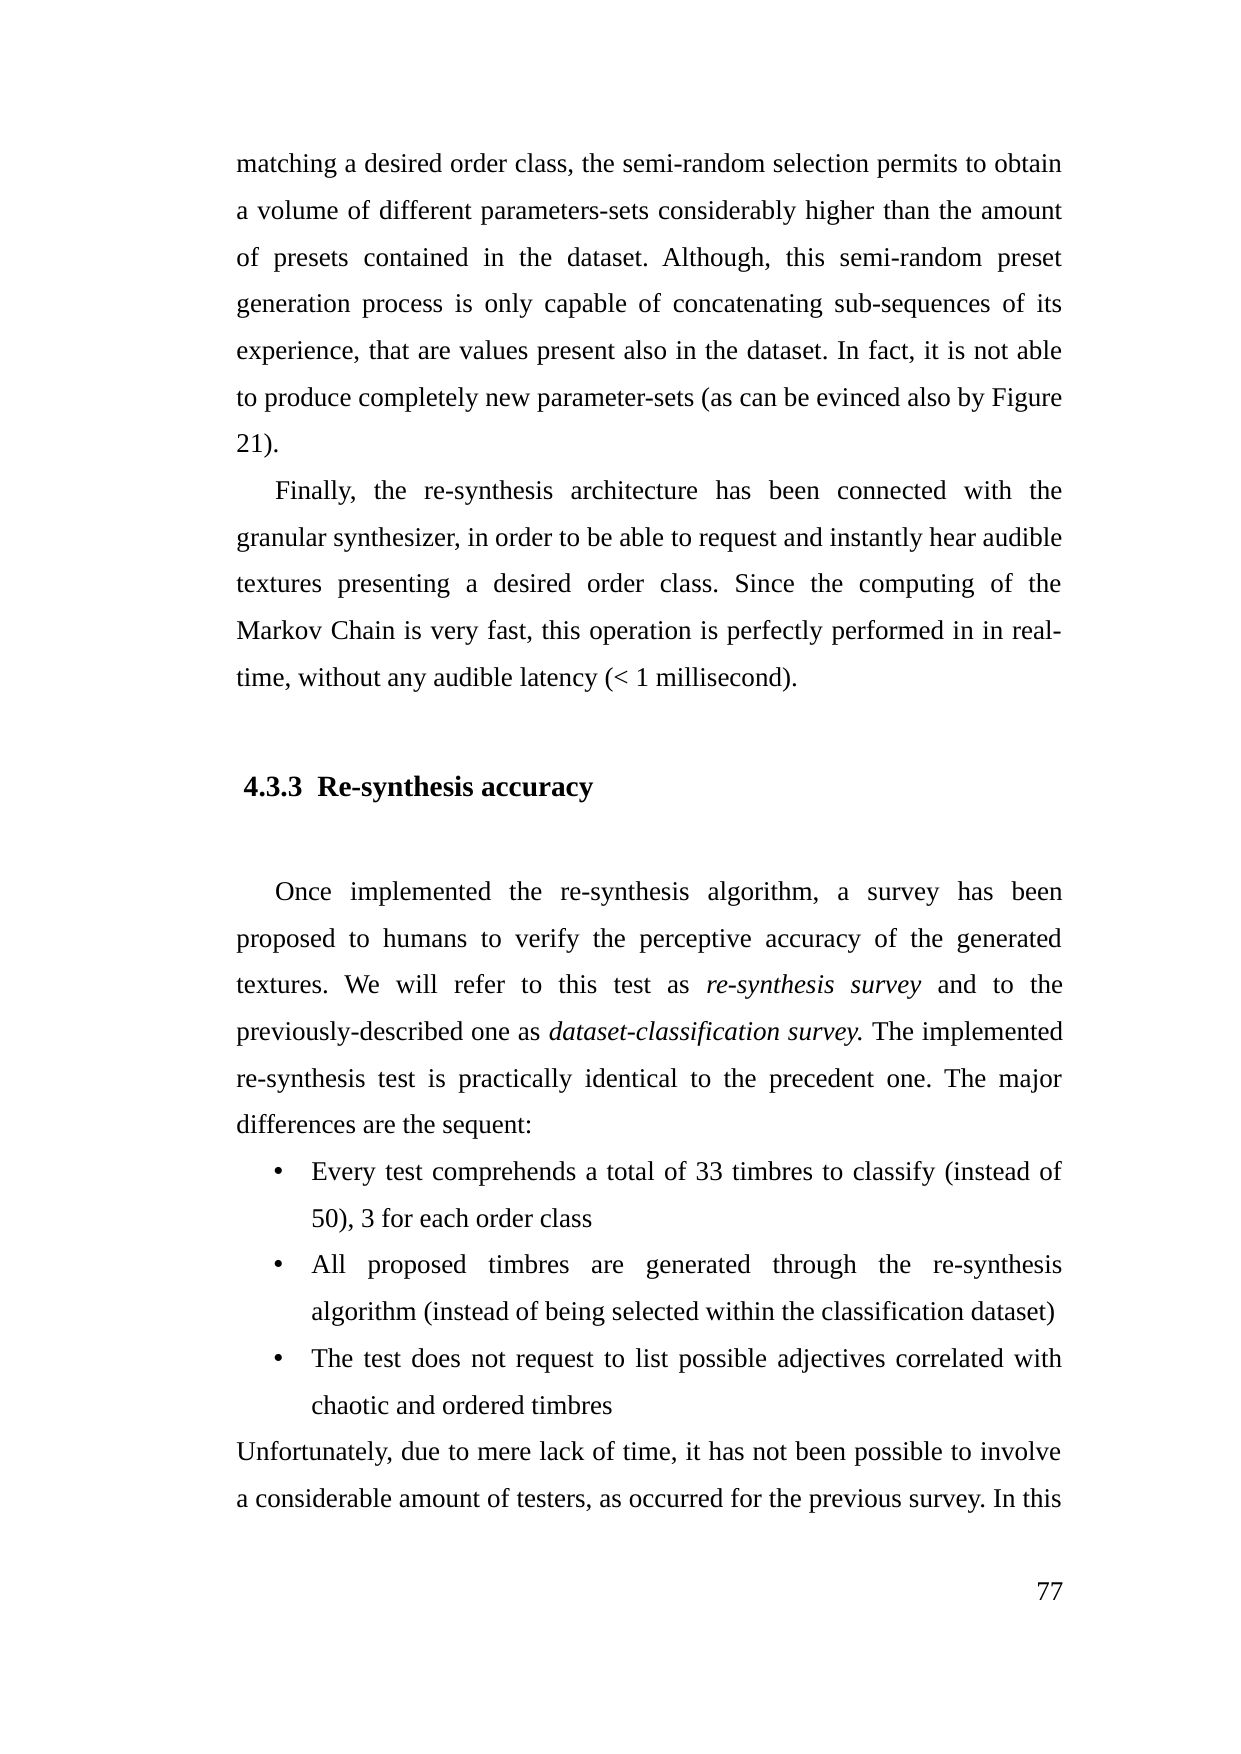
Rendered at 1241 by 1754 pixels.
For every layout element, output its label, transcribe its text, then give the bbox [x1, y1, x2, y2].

text matching a desired order class, the semi-random selection permits to obtain a volume of different parameters-sets considerably higher than the amount of presets contained in the dataset. Although, this semi-random preset generation process is only capable of concatenating sub-sequences of its experience, that are values present also in the dataset. In fact, it is not able to produce completely new parameter-sets (as can be evinced also by Figure 21). [236, 148, 1063, 459]
list Every test comprehends a total of 33 timbres to classify (instead of 50), 3 for each order class [274, 1155, 1063, 1233]
text Finally, the re-synthesis architecture has been connected with the granular synthesizer, in order to be able to request and instantly hear audible textures presenting a desired order class. Since the computing of the Markov Chain is very fast, this operation is perfectly performed in in real-time, without any audible latency (< 1 millisecond). [236, 474, 1063, 692]
list The test does not request to list possible adjectives correlated with chaotic and ordered timbres [274, 1342, 1063, 1420]
text Unfortunately, due to mere lack of time, it has not been possible to involve a considerable amount of testers, as occurred for the previous survey. In this [236, 1435, 1063, 1513]
text Once implemented the re-synthesis algorithm, a survey has been proposed to humans to verify the perceptive accuracy of the generated textures. We will refer to this test as re-synthesis survey and to the previously-described one as dataset-classification survey. The implemented re-synthesis test is practically identical to the precedent one. The major differences are the sequent: [236, 875, 1063, 1139]
subtitle Re-synthesis accuracy [236, 769, 1063, 803]
list All proposed timbres are generated through the re-synthesis algorithm (instead of being selected within the classification dataset) [274, 1248, 1063, 1326]
